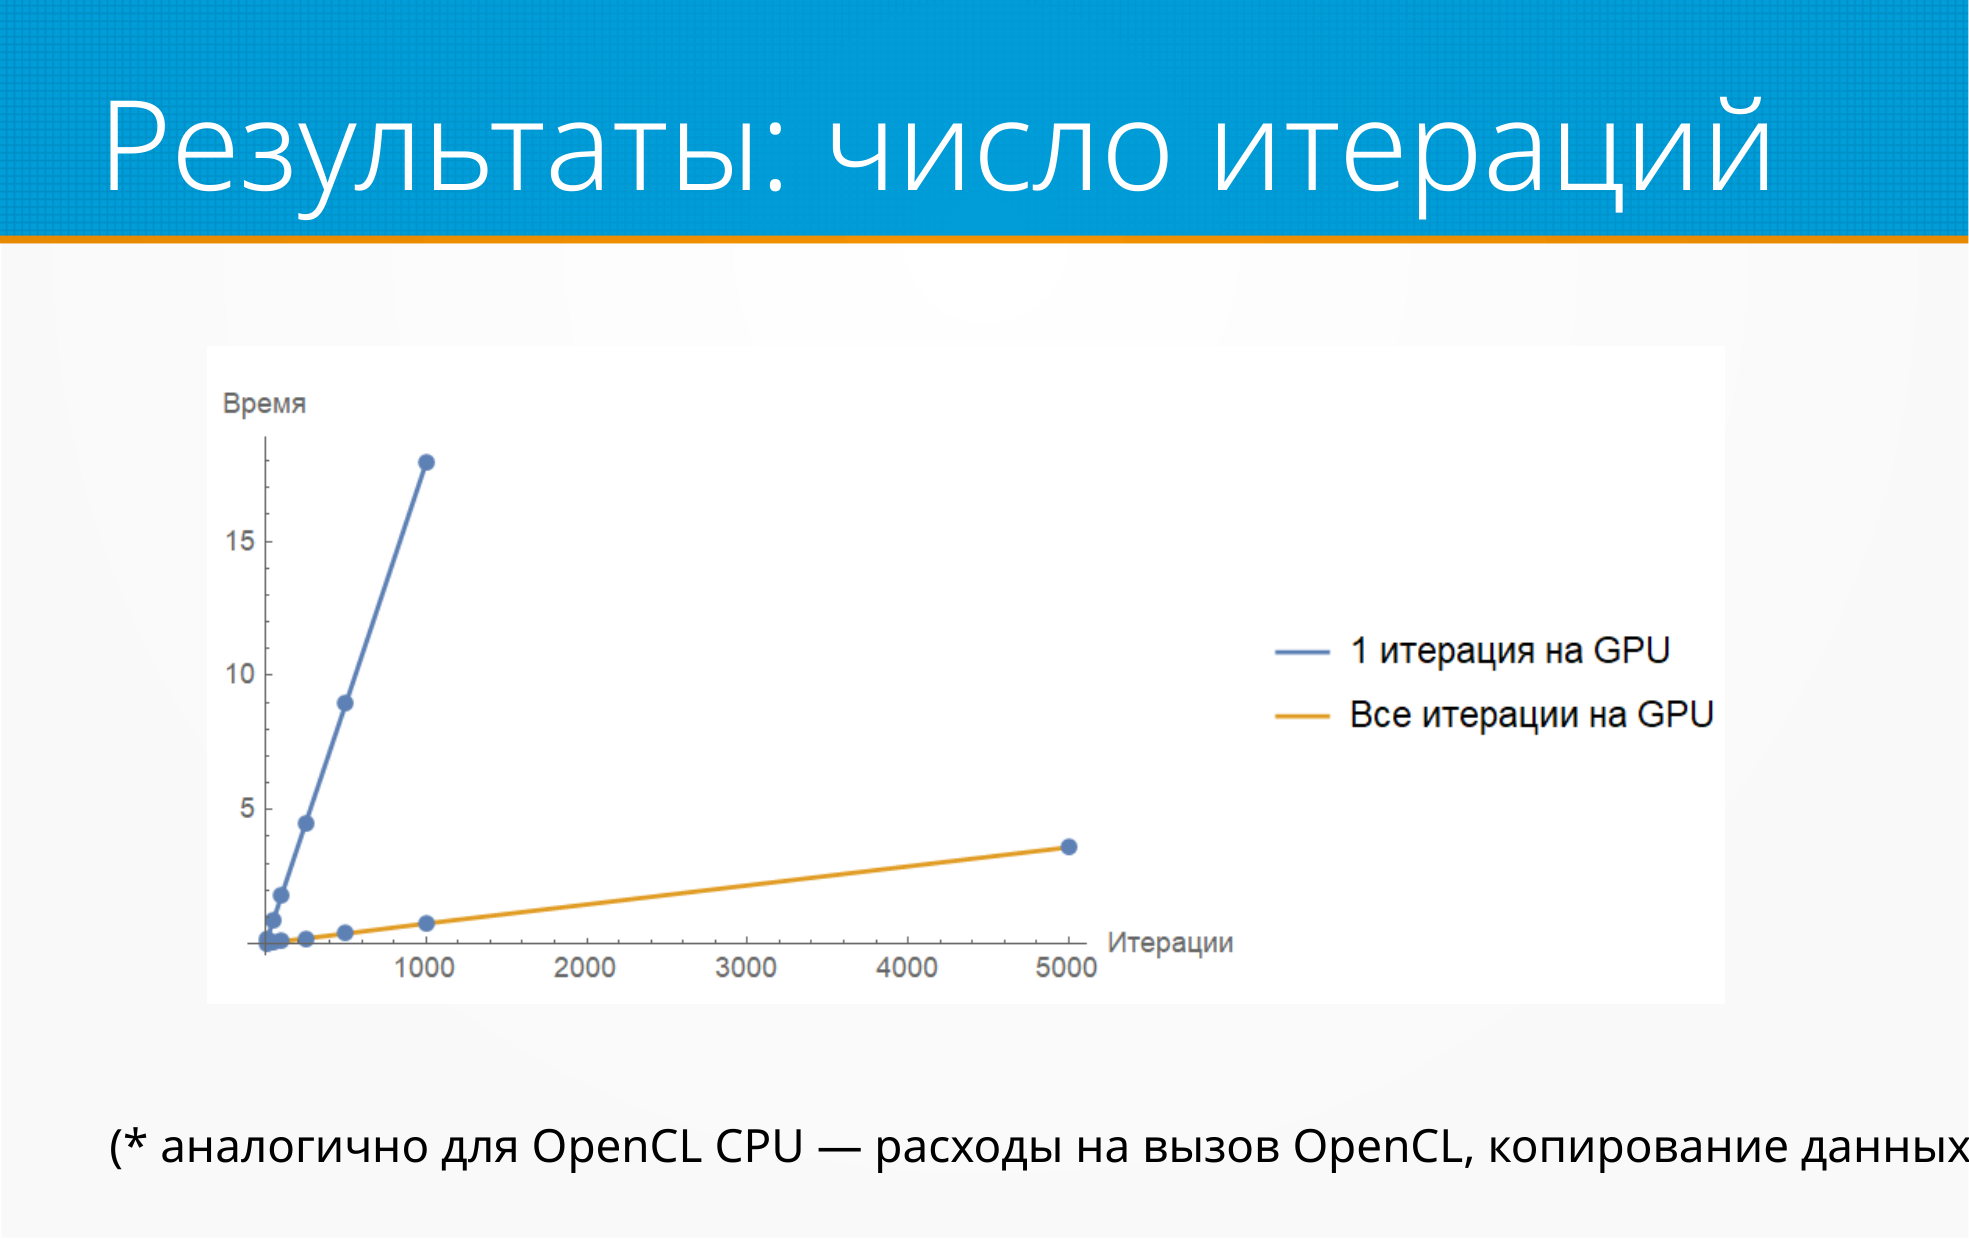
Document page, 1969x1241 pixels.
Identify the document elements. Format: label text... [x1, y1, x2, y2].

text_box (* аналогично для OpenCL CPU — расходы на вызов OpenCL, копирование данных и т. д. *) [103, 1110, 1920, 1180]
picture [0, 236, 1969, 1241]
picture [1962, 1140, 1969, 1159]
title Результаты: число итераций [98, 19, 1870, 227]
